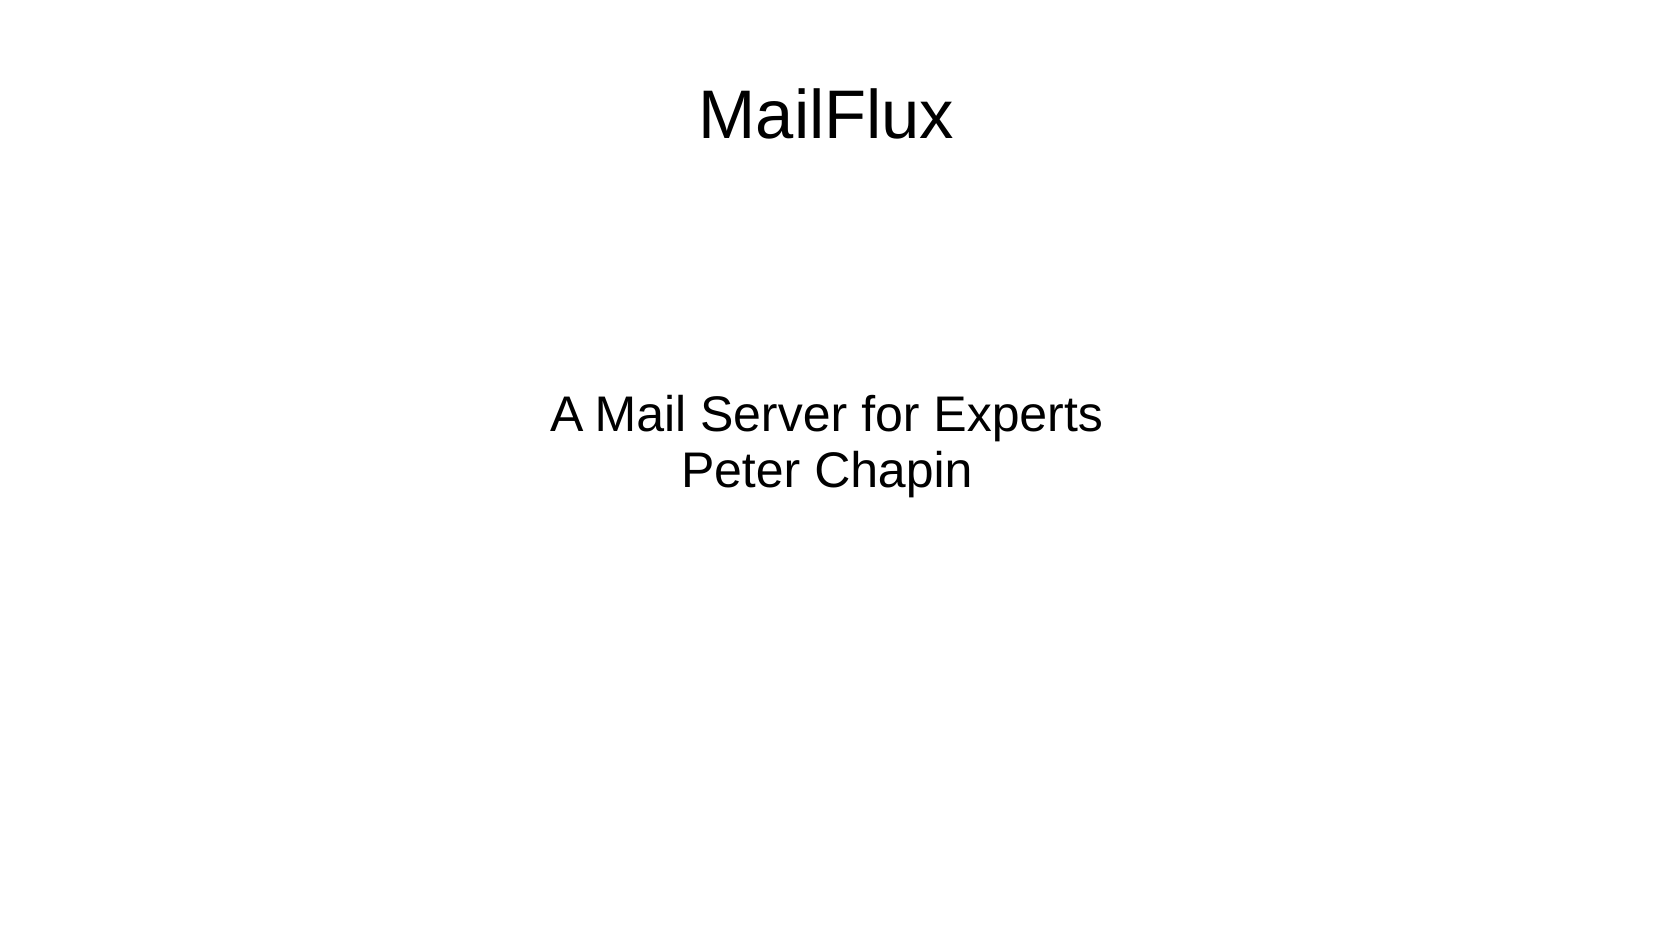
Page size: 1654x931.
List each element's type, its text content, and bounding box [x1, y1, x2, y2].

subtitle A Mail Server for Experts Peter Chapin [82, 217, 1571, 668]
title MailFlux [82, 37, 1571, 193]
